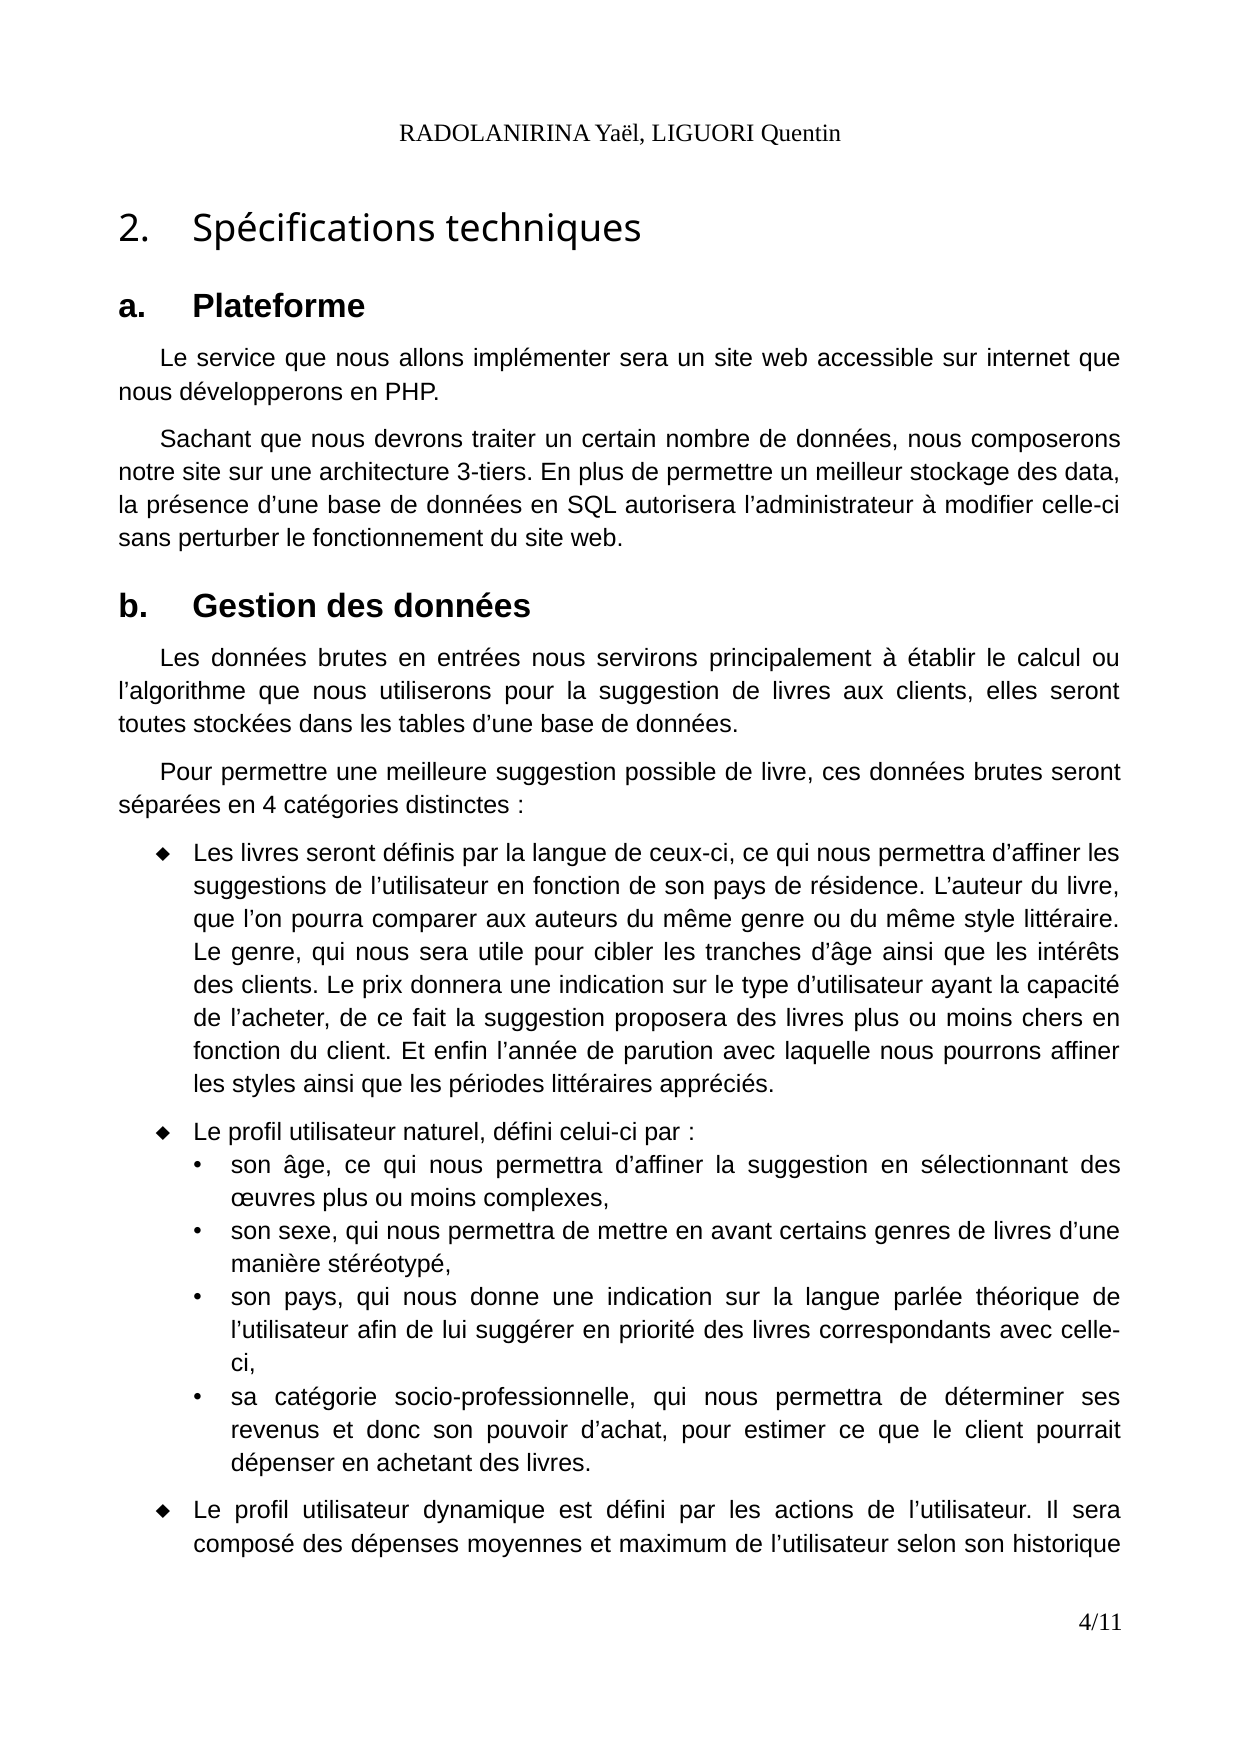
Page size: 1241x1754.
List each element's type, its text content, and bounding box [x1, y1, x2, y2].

list son âge, ce qui nous permettra d’affiner la suggestion en sélectionnant des œuvres plus ou moins complexes, [193, 1150, 1122, 1212]
list sa catégorie socio-professionnelle, qui nous permettra de déterminer ses revenus et donc son pouvoir d’achat, pour estimer ce que le client pourrait dépenser en achetant des livres. [193, 1381, 1122, 1476]
list son sexe, qui nous permettra de mettre en avant certains genres de livres d’une manière stéréotypé, [193, 1216, 1122, 1278]
list Le profil utilisateur dynamique est défini par les actions de l’utilisateur. Il sera composé des dépenses moyennes et maximum de l’utilisateur selon son historique [156, 1495, 1122, 1557]
list son pays, qui nous donne une indication sur la langue parlée théorique de l’utilisateur afin de lui suggérer en priorité des livres correspondants avec celle-ci, [193, 1282, 1122, 1377]
subtitle Gestion des données [118, 586, 1122, 625]
text Le service que nous allons implémenter sera un site web accessible sur internet que nous développerons en PHP. [118, 343, 1122, 405]
list Les livres seront définis par la langue de ceux-ci, ce qui nous permettra d’affiner les suggestions de l’utilisateur en fonction de son pays de résidence. L’auteur du livre, que l’on pourra comparer aux auteurs du même genre ou du même style littéraire. Le genre, qui nous sera utile pour cibler les tranches d’âge ainsi que les intérêts des clients. Le prix donnera une indication sur le type d’utilisateur ayant la capacité de l’acheter, de ce fait la suggestion proposera des livres plus ou moins chers en fonction du client. Et enfin l’année de parution avec laquelle nous pourrons affiner les styles ainsi que les périodes littéraires appréciés. [156, 838, 1122, 1098]
text Sachant que nous devrons traiter un certain nombre de données, nous composerons notre site sur une architecture 3-tiers. En plus de permettre un meilleur stockage des data, la présence d’une base de données en SQL autorisera l’administrateur à modifier celle-ci sans perturber le fonctionnement du site web. [118, 424, 1122, 552]
text Pour permettre une meilleure suggestion possible de livre, ces données brutes seront séparées en 4 catégories distinctes : [118, 757, 1122, 819]
text Les données brutes en entrées nous servirons principalement à établir le calcul ou l’algorithme que nous utiliserons pour la suggestion de livres aux clients, elles seront toutes stockées dans les tables d’une base de données. [118, 643, 1122, 738]
list Le profil utilisateur naturel, défini celui-ci par : [156, 1117, 1122, 1146]
subtitle Spécifications techniques [118, 201, 1122, 253]
subtitle Plateforme [118, 286, 1122, 325]
